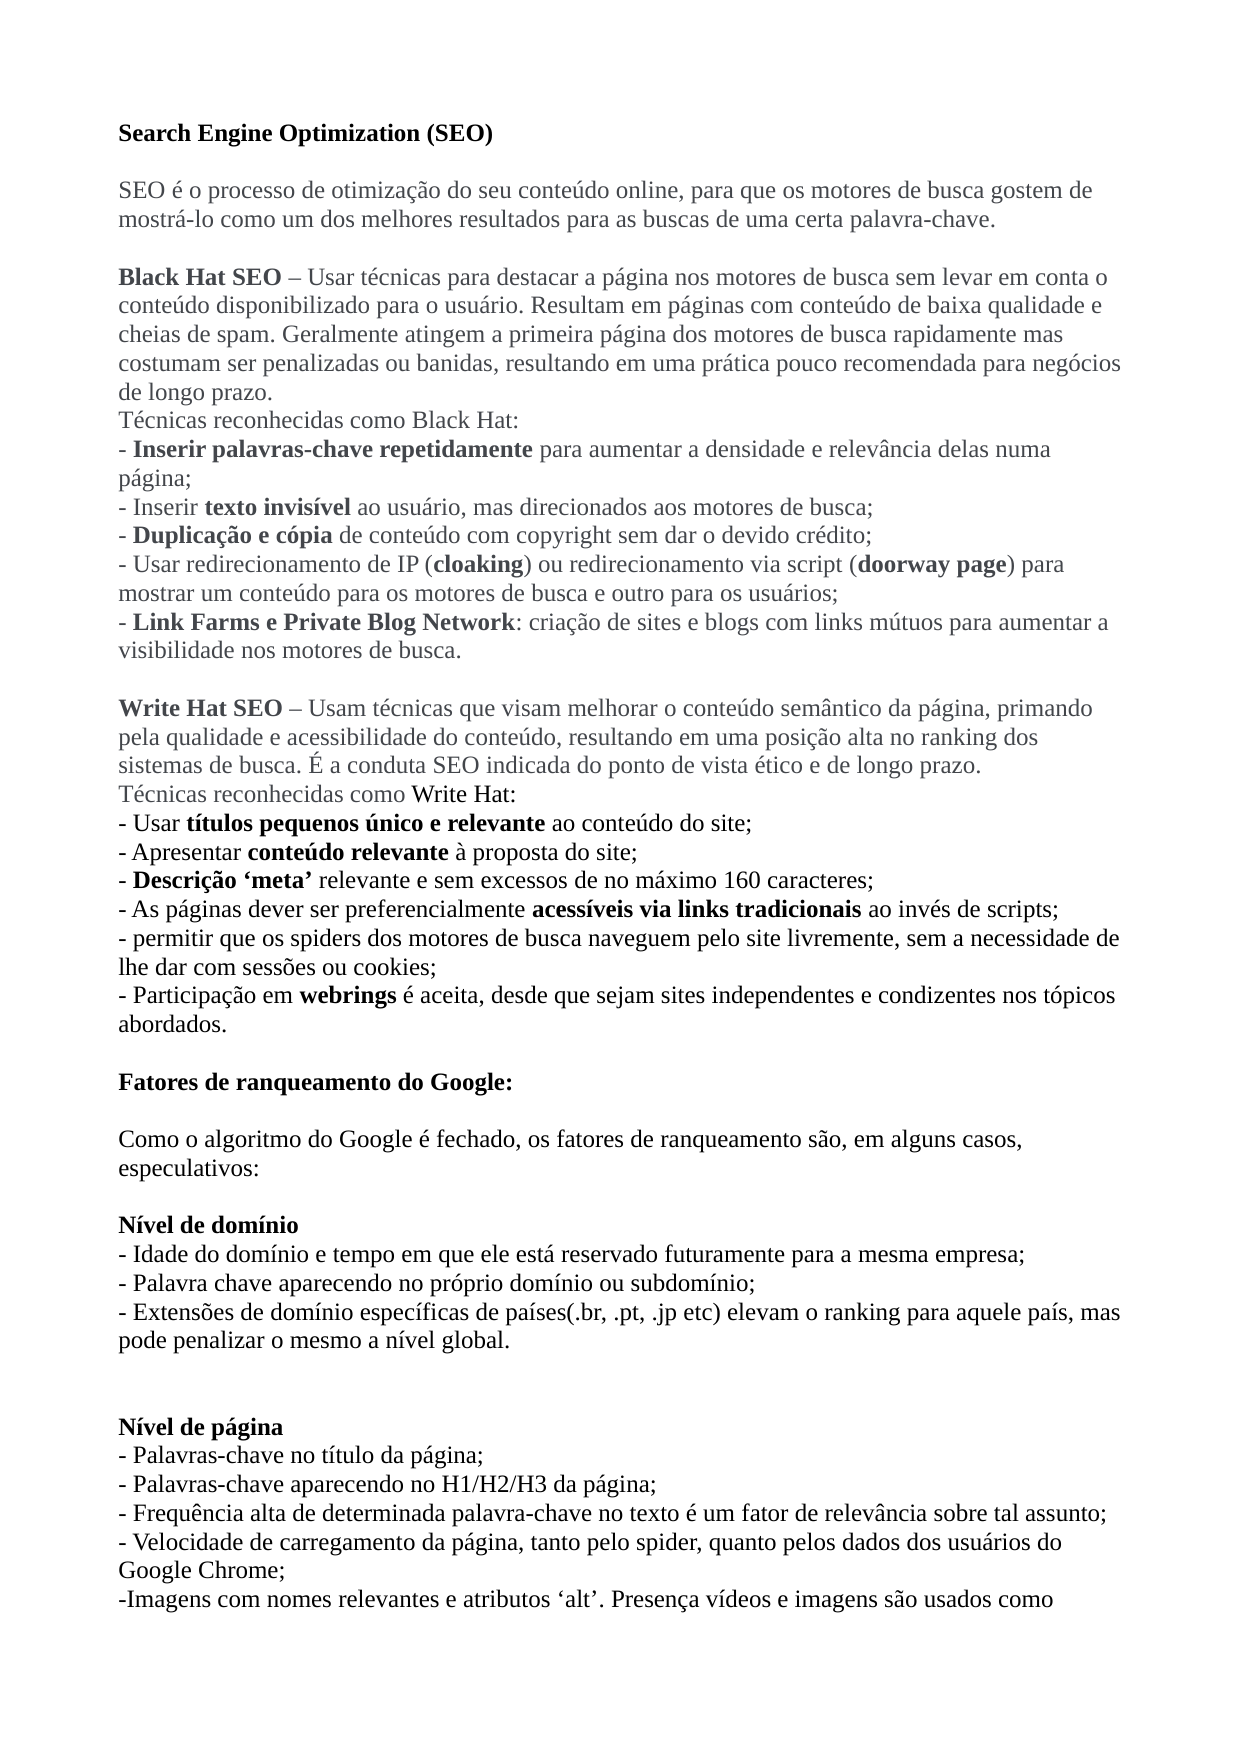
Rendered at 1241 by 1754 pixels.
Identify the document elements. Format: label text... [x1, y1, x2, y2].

text - Duplicação e cópia de conteúdo com copyright sem dar o devido crédito; [118, 521, 1122, 549]
text - Usar redirecionamento de IP (cloaking) ou redirecionamento via script (doorway page) para mostrar um conteúdo para os motores de busca e outro para os usuários; [118, 549, 1122, 607]
text Nível de domínio [118, 1211, 1122, 1239]
text - Apresentar conteúdo relevante à proposta do site; [118, 837, 1122, 866]
text - Link Farms e Private Blog Network: criação de sites e blogs com links mútuos para aumentar a visibilidade nos motores de busca. [118, 607, 1122, 664]
text - Palavra chave aparecendo no próprio domínio ou subdomínio; [118, 1268, 1122, 1297]
text Search Engine Optimization (SEO) [118, 118, 1122, 147]
text Como o algoritmo do Google é fechado, os fatores de ranqueamento são, em alguns casos, especulativos: [118, 1124, 1122, 1182]
text Fatores de ranqueamento do Google: [118, 1067, 1122, 1096]
text - Inserir palavras-chave repetidamente para aumentar a densidade e relevância delas numa página; [118, 434, 1122, 492]
text Nível de página [118, 1412, 1122, 1441]
text - permitir que os spiders dos motores de busca naveguem pelo site livremente, sem a necessidade de lhe dar com sessões ou cookies; [118, 923, 1122, 981]
text - Extensões de domínio específicas de países(.br, .pt, .jp etc) elevam o ranking para aquele país, mas pode penalizar o mesmo a nível global. [118, 1297, 1122, 1354]
text - Descrição ‘meta’ relevante e sem excessos de no máximo 160 caracteres; [118, 866, 1122, 894]
text - Inserir texto invisível ao usuário, mas direcionados aos motores de busca; [118, 492, 1122, 521]
text - Palavras-chave aparecendo no H1/H2/H3 da página; [118, 1469, 1122, 1498]
text - Palavras-chave no título da página; [118, 1441, 1122, 1469]
text - Frequência alta de determinada palavra-chave no texto é um fator de relevância sobre tal assunto; [118, 1498, 1122, 1527]
text -Imagens com nomes relevantes e atributos ‘alt’. Presença vídeos e imagens são usados como [118, 1584, 1122, 1613]
text SEO é o processo de otimização do seu conteúdo online, para que os motores de busca gostem de mostrá-lo como um dos melhores resultados para as buscas de uma certa palavra-chave. [118, 176, 1122, 233]
text - Idade do domínio e tempo em que ele está reservado futuramente para a mesma empresa; [118, 1239, 1122, 1268]
text Técnicas reconhecidas como Black Hat: [118, 406, 1122, 434]
text - Participação em webrings é aceita, desde que sejam sites independentes e condizentes nos tópicos abordados. [118, 981, 1122, 1038]
text - As páginas dever ser preferencialmente acessíveis via links tradicionais ao invés de scripts; [118, 894, 1122, 923]
text - Velocidade de carregamento da página, tanto pelo spider, quanto pelos dados dos usuários do Google Chrome; [118, 1527, 1122, 1584]
text Black Hat SEO – Usar técnicas para destacar a página nos motores de busca sem levar em conta o conteúdo disponibilizado para o usuário. Resultam em páginas com conteúdo de baixa qualidade e cheias de spam. Geralmente atingem a primeira página dos motores de busca rapidamente mas costumam ser penalizadas ou banidas, resultando em uma prática pouco recomendada para negócios de longo prazo. [118, 262, 1122, 406]
text Write Hat SEO – Usam técnicas que visam melhorar o conteúdo semântico da página, primando pela qualidade e acessibilidade do conteúdo, resultando em uma posição alta no ranking dos sistemas de busca. É a conduta SEO indicada do ponto de vista ético e de longo prazo. [118, 693, 1122, 779]
text - Usar títulos pequenos único e relevante ao conteúdo do site; [118, 808, 1122, 837]
text Técnicas reconhecidas como Write Hat: [118, 779, 1122, 808]
